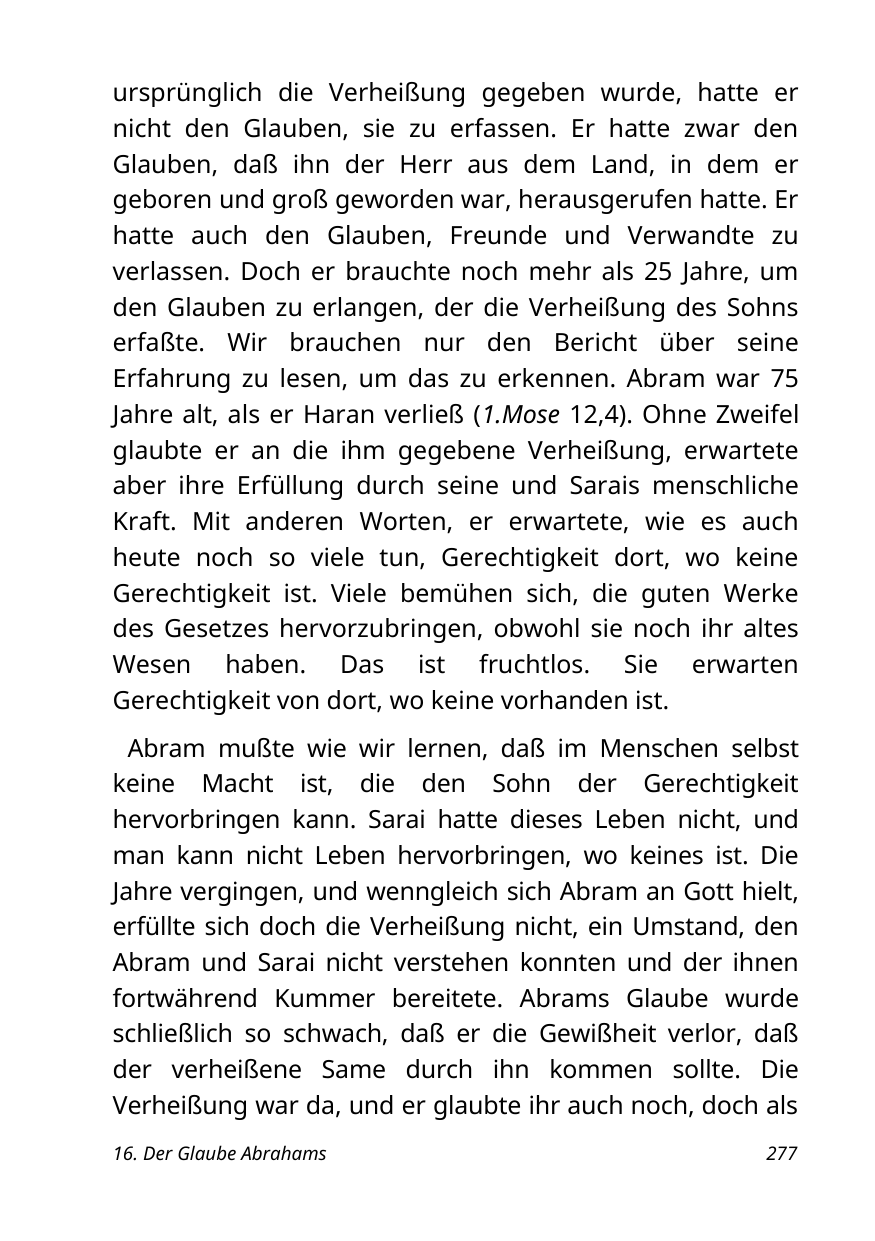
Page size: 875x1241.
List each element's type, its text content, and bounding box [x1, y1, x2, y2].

text ursprünglich die Verheißung gegeben wurde, hatte er nicht den Glauben, sie zu erfassen. Er hatte zwar den Glauben, daß ihn der Herr aus dem Land, in dem er geboren und groß geworden war, herausgerufen hatte. Er hatte auch den Glauben, Freunde und Verwandte zu verlassen. Doch er brauchte noch mehr als 25 Jahre, um den Glauben zu erlangen, der die Verheißung des Sohns erfaßte. Wir brauchen nur den Bericht über seine Erfahrung zu lesen, um das zu erkennen. Abram war 75 Jahre alt, als er Haran verließ (1.Mose 12,4). Ohne Zweifel glaubte er an die ihm gegebene Verheißung, erwartete aber ihre Erfüllung durch seine und Sarais menschliche Kraft. Mit anderen Worten, er erwartete, wie es auch heute noch so viele tun, Gerechtigkeit dort, wo keine Gerechtigkeit ist. Viele bemühen sich, die guten Werke des Gesetzes hervorzubringen, obwohl sie noch ihr altes Wesen haben. Das ist fruchtlos. Sie erwarten Gerechtigkeit von dort, wo keine vorhanden ist. [112, 75, 799, 716]
text Abram mußte wie wir lernen, daß im Menschen selbst keine Macht ist, die den Sohn der Gerechtigkeit hervorbringen kann. Sarai hatte dieses Leben nicht, und man kann nicht Leben hervorbringen, wo keines ist. Die Jahre vergingen, und wenngleich sich Abram an Gott hielt, erfüllte sich doch die Verheißung nicht, ein Umstand, den Abram und Sarai nicht verstehen konnten und der ihnen fortwährend Kummer bereitete. Abrams Glaube wurde schließlich so schwach, daß er die Gewißheit verlor, daß der verheißene Same durch ihn kommen sollte. Die Verheißung war da, und er glaubte ihr auch noch, doch als [112, 730, 799, 1122]
